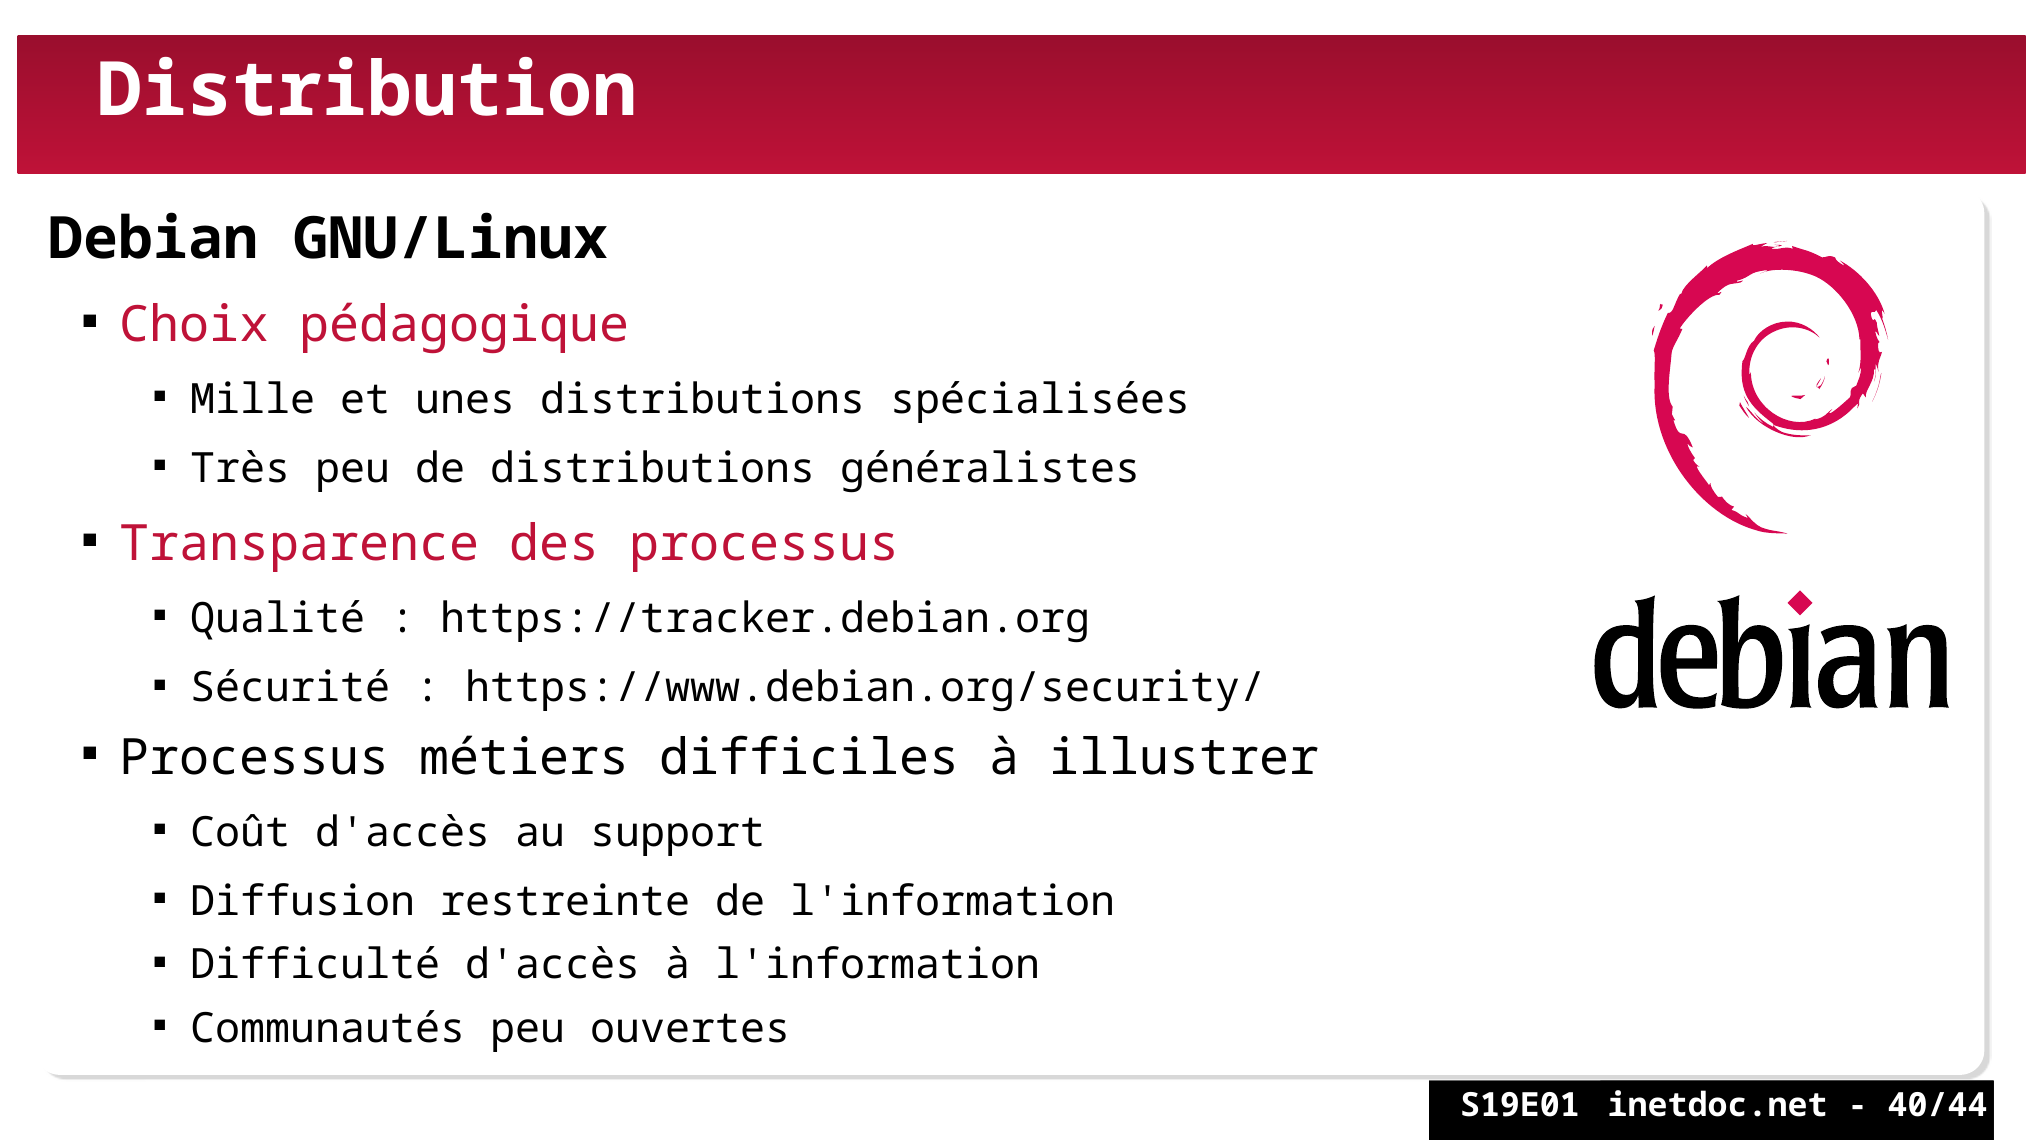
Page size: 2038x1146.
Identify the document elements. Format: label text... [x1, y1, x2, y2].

text_box Debian GNU/Linux Choix pédagogique Mille et unes distributions spécialisées Très peu de distributions généralistes Transparence des processus Qualité : https://tracker.debian.org Sécurité : https://www.debian.org/security/ Processus métiers difficiles à illustrer Coût d'accès au support Diffusion restreinte de l'information Difficulté d'accès à l'information Communautés peu ouvertes [35, 188, 1985, 1075]
text_box Distribution [17, 35, 2026, 174]
text_box S19E01 inetdoc.net - <numéro>/44 [1429, 1080, 1994, 1140]
picture [1594, 240, 1949, 709]
